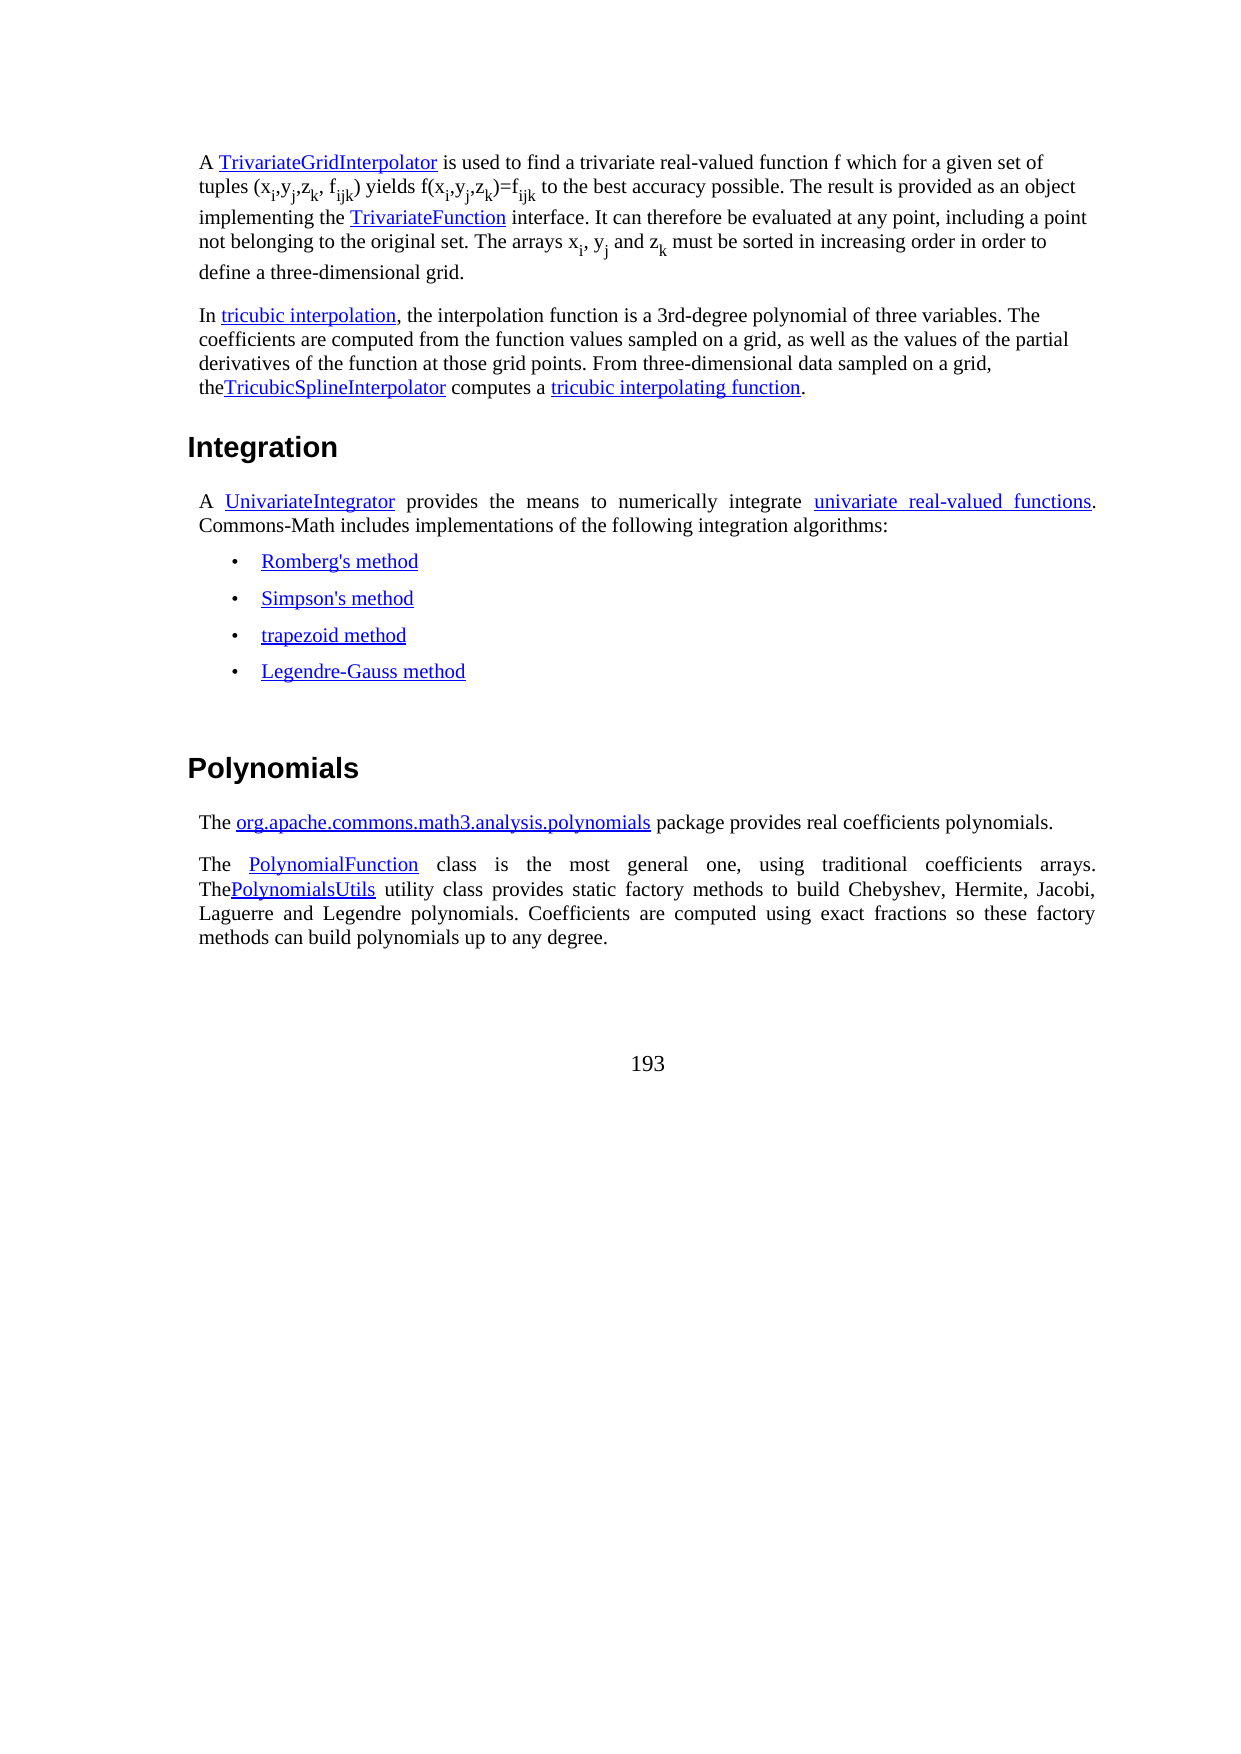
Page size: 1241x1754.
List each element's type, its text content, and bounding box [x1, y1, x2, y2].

list trapezoid method [232, 623, 1108, 647]
list Simpson's method [232, 586, 1108, 610]
list Romberg's method [232, 549, 1108, 573]
subtitle Integration [187, 430, 1108, 464]
text A UnivariateIntegrator provides the means to numerically integrate univariate real-valued functions. Commons-Math includes implementations of the following integration algorithms: [198, 489, 1097, 537]
subtitle Polynomials [187, 751, 1108, 784]
list Legendre-Gauss method [232, 659, 1108, 683]
text The org.apache.commons.math3.analysis.polynomials package provides real coefficients polynomials. [198, 809, 1097, 834]
text A TrivariateGridInterpolator is used to find a trivariate real-valued function f which for a given set of tuples (xi,yj,zk, fijk) yields f(xi,yj,zk)=fijk to the best accuracy possible. The result is provided as an object implementing the TrivariateFunction interface. It can therefore be evaluated at any point, including a point not belonging to the original set. The arrays xi, yj and zk must be sorted in increasing order in order to define a three-dimensional grid. [198, 150, 1097, 284]
text In tricubic interpolation, the interpolation function is a 3rd-degree polynomial of three variables. The coefficients are computed from the function values sampled on a grid, as well as the values of the partial derivatives of the function at those grid points. From three-dimensional data sampled on a grid, theTricubicSplineInterpolator computes a tricubic interpolating function. [198, 303, 1097, 399]
text The PolynomialFunction class is the most general one, using traditional coefficients arrays. ThePolynomialsUtils utility class provides static factory methods to build Chebyshev, Hermite, Jacobi, Laguerre and Legendre polynomials. Coefficients are computed using exact fractions so these factory methods can build polynomials up to any degree. [198, 852, 1097, 949]
